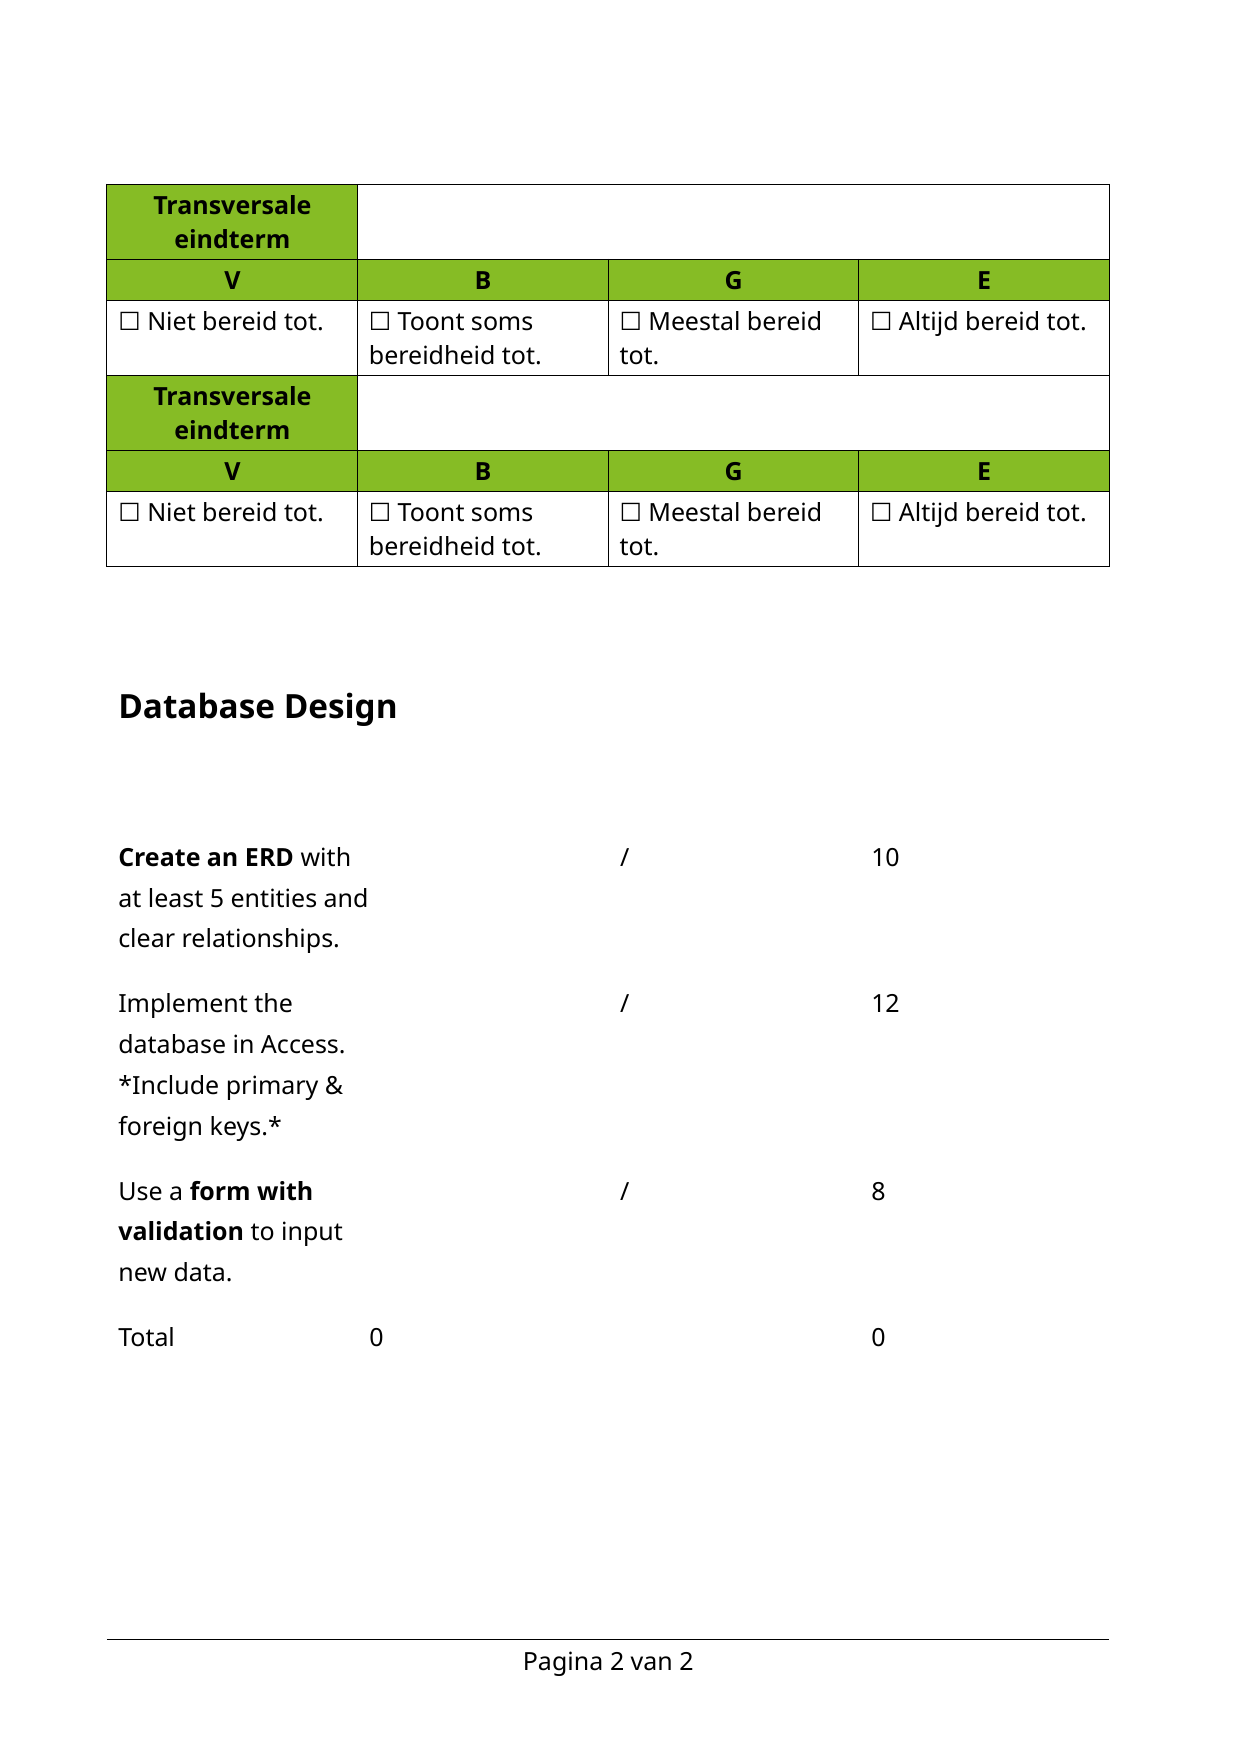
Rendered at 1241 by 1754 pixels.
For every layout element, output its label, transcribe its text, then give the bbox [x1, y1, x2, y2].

table_cell ☐ Altijd bereid tot. [859, 301, 1109, 375]
table_cell Transversale eindterm [107, 376, 357, 450]
table_header Transversale eindterm [107, 185, 357, 259]
table_cell [358, 376, 1109, 450]
table_cell 0 [369, 1320, 620, 1384]
table_cell Use a form with validation to input new data. [118, 1173, 369, 1320]
table_cell [620, 1320, 871, 1384]
table_cell E [859, 260, 1109, 300]
table_cell Create an ERD with at least 5 entities and clear relationships. [118, 840, 369, 986]
table_cell E [859, 451, 1109, 491]
table_cell ☐ Altijd bereid tot. [859, 492, 1109, 566]
table_cell B [358, 451, 608, 491]
table_header [358, 185, 1109, 259]
table_cell / [620, 986, 871, 1173]
subtitle Database Design [118, 683, 1122, 728]
table_cell ☐ Toont soms bereidheid tot. [358, 492, 608, 566]
table_cell [369, 840, 620, 986]
table_cell ☐ Meestal bereid tot. [609, 492, 858, 566]
table_cell ☐ Niet bereid tot. [107, 492, 357, 566]
table_cell [369, 986, 620, 1173]
table_cell G [609, 260, 858, 300]
table_cell V [107, 451, 357, 491]
table_cell 10 [871, 840, 1122, 986]
table_cell ☐ Meestal bereid tot. [609, 301, 858, 375]
table_cell 8 [871, 1173, 1122, 1320]
table_cell ☐ Niet bereid tot. [107, 301, 357, 375]
table_cell [369, 1173, 620, 1320]
table_cell B [358, 260, 608, 300]
table_cell ☐ Toont soms bereidheid tot. [358, 301, 608, 375]
table_cell 0 [871, 1320, 1122, 1384]
table_cell / [620, 1173, 871, 1320]
table_cell G [609, 451, 858, 491]
table_cell Implement the database in Access. *Include primary & foreign keys.* [118, 986, 369, 1173]
table_cell / [620, 840, 871, 986]
table_cell V [107, 260, 357, 300]
table_cell 12 [871, 986, 1122, 1173]
table_cell Total [118, 1320, 369, 1384]
